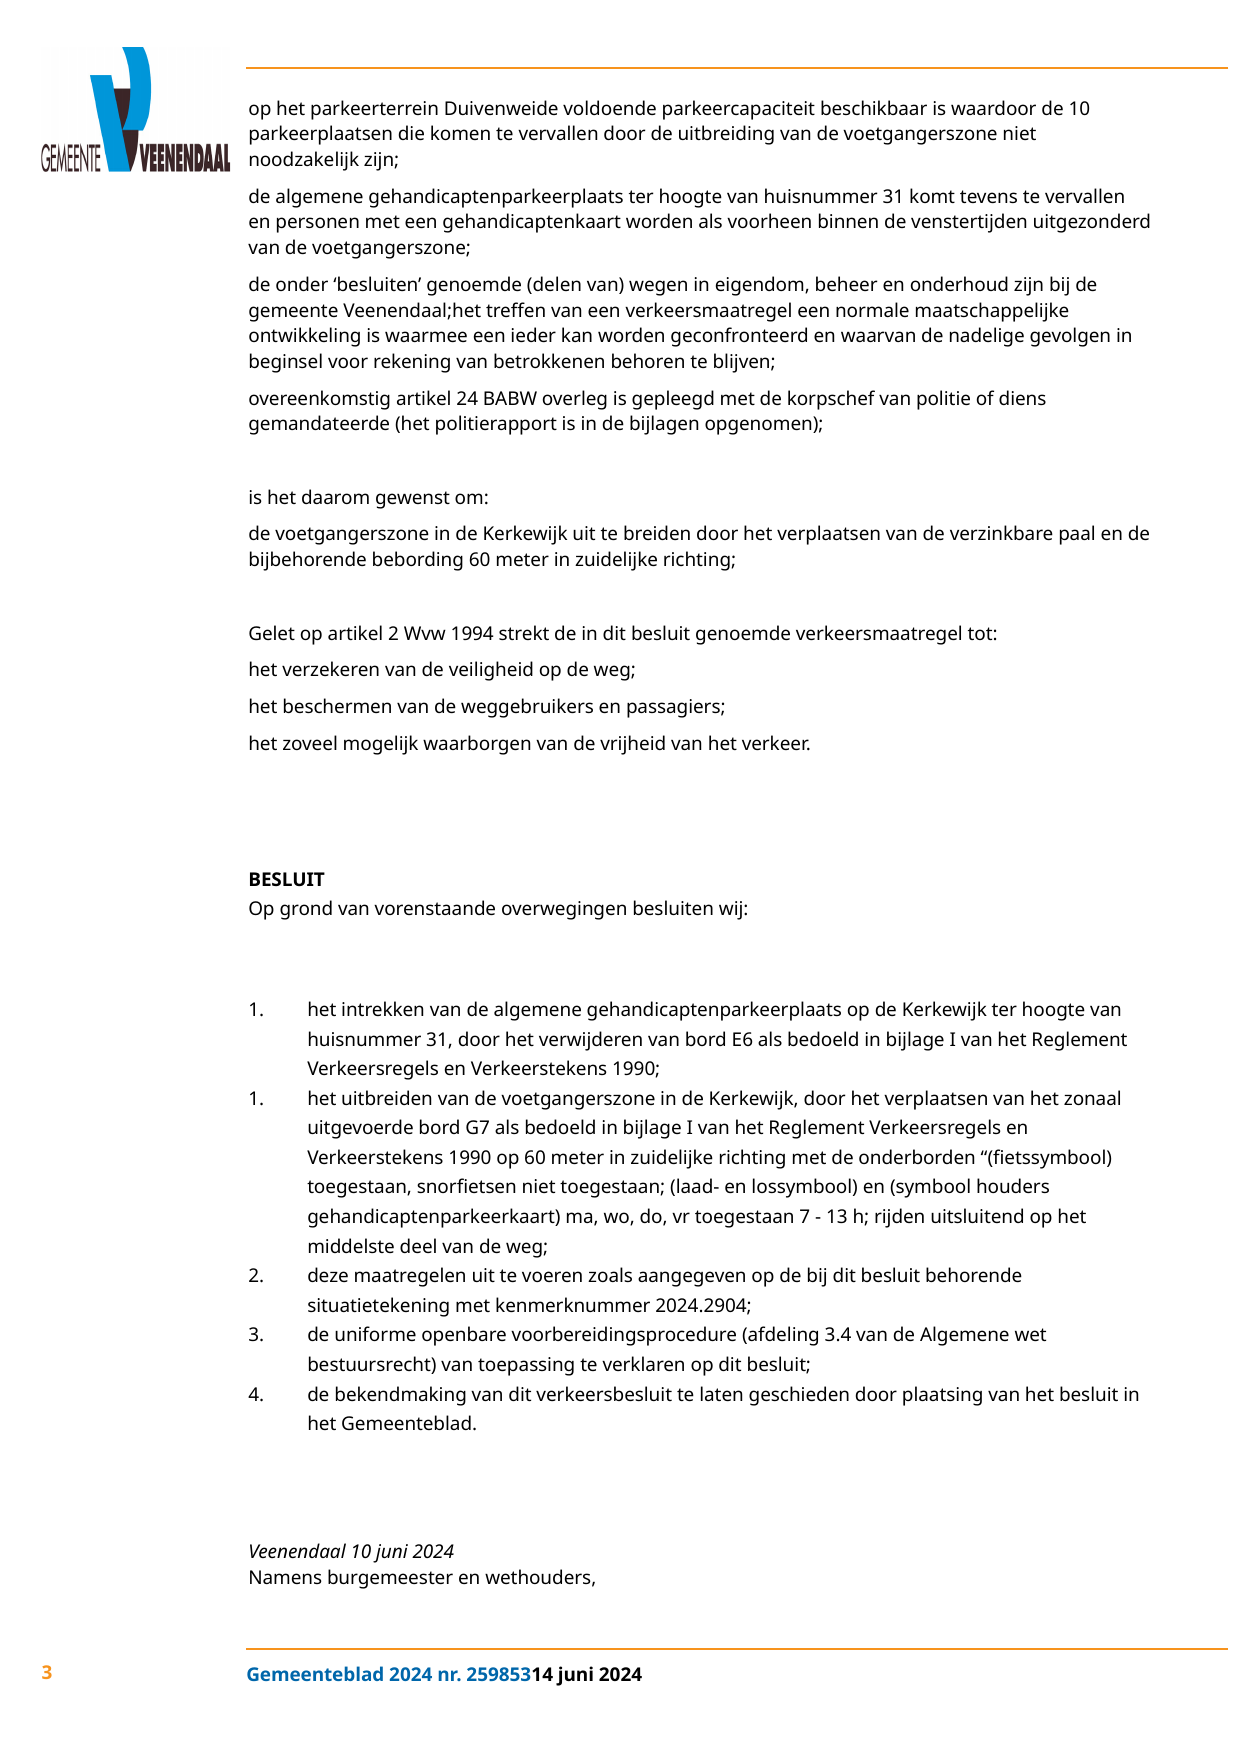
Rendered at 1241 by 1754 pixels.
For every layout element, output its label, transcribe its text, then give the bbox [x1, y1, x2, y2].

text de onder ‘besluiten’ genoemde (delen van) wegen in eigendom, beheer en onderhoud zijn bij de gemeente Veenendaal;het treffen van een verkeersmaatregel een normale maatschappelijke ontwikkeling is waarmee een ieder kan worden geconfronteerd en waarvan de nadelige gevolgen in beginsel voor rekening van betrokkenen behoren te blijven; [248, 271, 1152, 374]
text op het parkeerterrein Duivenweide voldoende parkeercapaciteit beschikbaar is waardoor de 10 parkeerplaatsen die komen te vervallen door de uitbreiding van de voetgangerszone niet noodzakelijk zijn; [248, 95, 1152, 172]
list de bekendmaking van dit verkeersbesluit te laten geschieden door plaatsing van het besluit in het Gemeenteblad. [248, 1381, 1152, 1436]
text Op grond van vorenstaande overwegingen besluiten wij: [248, 895, 1152, 921]
list het intrekken van de algemene gehandicaptenparkeerplaats op de Kerkewijk ter hoogte van huisnummer 31, door het verwijderen van bord E6 als bedoeld in bijlage I van het Reglement Verkeersregels en Verkeerstekens 1990; [248, 996, 1152, 1081]
text de voetgangerszone in de Kerkewijk uit te breiden door het verplaatsen van de verzinkbare paal en de bijbehorende bebording 60 meter in zuidelijke richting; [248, 521, 1152, 572]
text Veenendaal 10 juni 2024 [248, 1538, 1152, 1564]
text het zoveel mogelijk waarborgen van de vrijheid van het verkeer. [248, 730, 1152, 755]
text overeenkomstig artikel 24 BABW overleg is gepleegd met de korpschef van politie of diens gemandateerde (het politierapport is in de bijlagen opgenomen); [248, 385, 1152, 436]
list het uitbreiden van de voetgangerszone in de Kerkewijk, door het verplaatsen van het zonaal uitgevoerde bord G7 als bedoeld in bijlage I van het Reglement Verkeersregels en Verkeerstekens 1990 op 60 meter in zuidelijke richting met de onderborden “(fietssymbool) toegestaan, snorfietsen niet toegestaan; (laad- en lossymbool) en (symbool houders gehandicaptenparkeerkaart) ma, wo, do, vr toegestaan 7 - 13 h; rijden uitsluitend op het middelste deel van de weg; [248, 1085, 1152, 1258]
picture [41, 47, 130, 172]
picture [123, 47, 231, 172]
text is het daarom gewenst om: [248, 484, 1152, 510]
text Namens burgemeester en wethouders, [248, 1564, 1152, 1589]
text Gelet op artikel 2 Wvw 1994 strekt de in dit besluit genoemde verkeersmaatregel tot: [248, 620, 1152, 645]
text het beschermen van de weggebruikers en passagiers; [248, 693, 1152, 719]
list de uniforme openbare voorbereidingsprocedure (afdeling 3.4 van de Algemene wet bestuursrecht) van toepassing te verklaren op dit besluit; [248, 1322, 1152, 1377]
text het verzekeren van de veiligheid op de weg; [248, 656, 1152, 682]
text BESLUIT [248, 866, 1152, 891]
text de algemene gehandicaptenparkeerplaats ter hoogte van huisnummer 31 komt tevens te vervallen en personen met een gehandicaptenkaart worden als voorheen binnen de venstertijden uitgezonderd van de voetgangerszone; [248, 183, 1152, 260]
list deze maatregelen uit te voeren zoals aangegeven op de bij dit besluit behorende situatietekening met kenmerknummer 2024.2904; [248, 1262, 1152, 1318]
